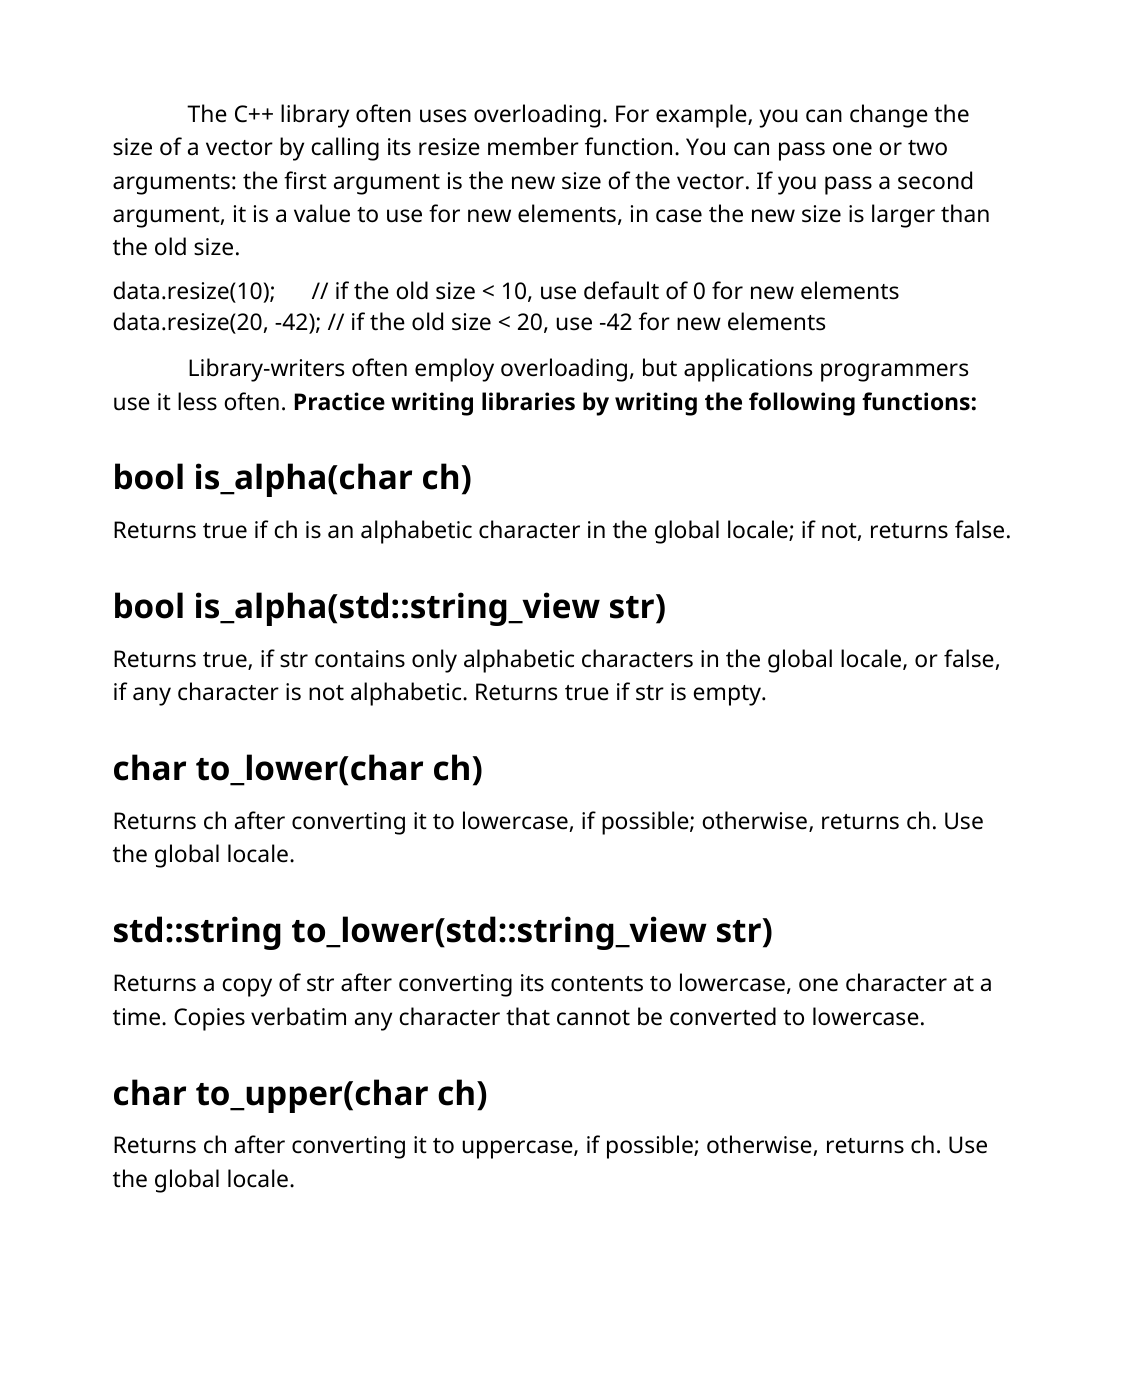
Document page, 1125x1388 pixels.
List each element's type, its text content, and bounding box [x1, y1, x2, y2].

subtitle char to_lower(char ch) [112, 745, 1012, 791]
text Returns true, if str contains only alphabetic characters in the global locale, or false, if any character is not alphabetic. Returns true if str is empty. [112, 641, 1012, 708]
text Returns ch after converting it to lowercase, if possible; otherwise, returns ch. Use the global locale. [112, 803, 1012, 870]
text Returns a copy of str after converting its contents to lowercase, one character at a time. Copies verbatim any character that cannot be converted to lowercase. [112, 965, 1012, 1032]
text data.resize(20, -42); // if the old size < 20, use -42 for new elements [112, 306, 1012, 338]
text Library-writers often employ overloading, but applications programmers use it less often. Practice writing libraries by writing the following functions: [112, 350, 1012, 417]
subtitle char to_upper(char ch) [112, 1069, 1012, 1115]
text Returns true if ch is an alphabetic character in the global locale; if not, returns false. [112, 512, 1012, 546]
text The C++ library often uses overloading. For example, you can change the size of a vector by calling its resize member function. You can pass one or two arguments: the first argument is the new size of the vector. If you pass a second argument, it is a value to use for new elements, in case the new size is larger than the old size. [112, 96, 1012, 263]
subtitle std::string to_lower(std::string_view str) [112, 907, 1012, 953]
subtitle bool is_alpha(char ch) [112, 454, 1012, 500]
text Returns ch after converting it to uppercase, if possible; otherwise, returns ch. Use the global locale. [112, 1127, 1012, 1194]
text data.resize(10); // if the old size < 10, use default of 0 for new elements [112, 275, 1012, 306]
subtitle bool is_alpha(std::string_view str) [112, 583, 1012, 628]
